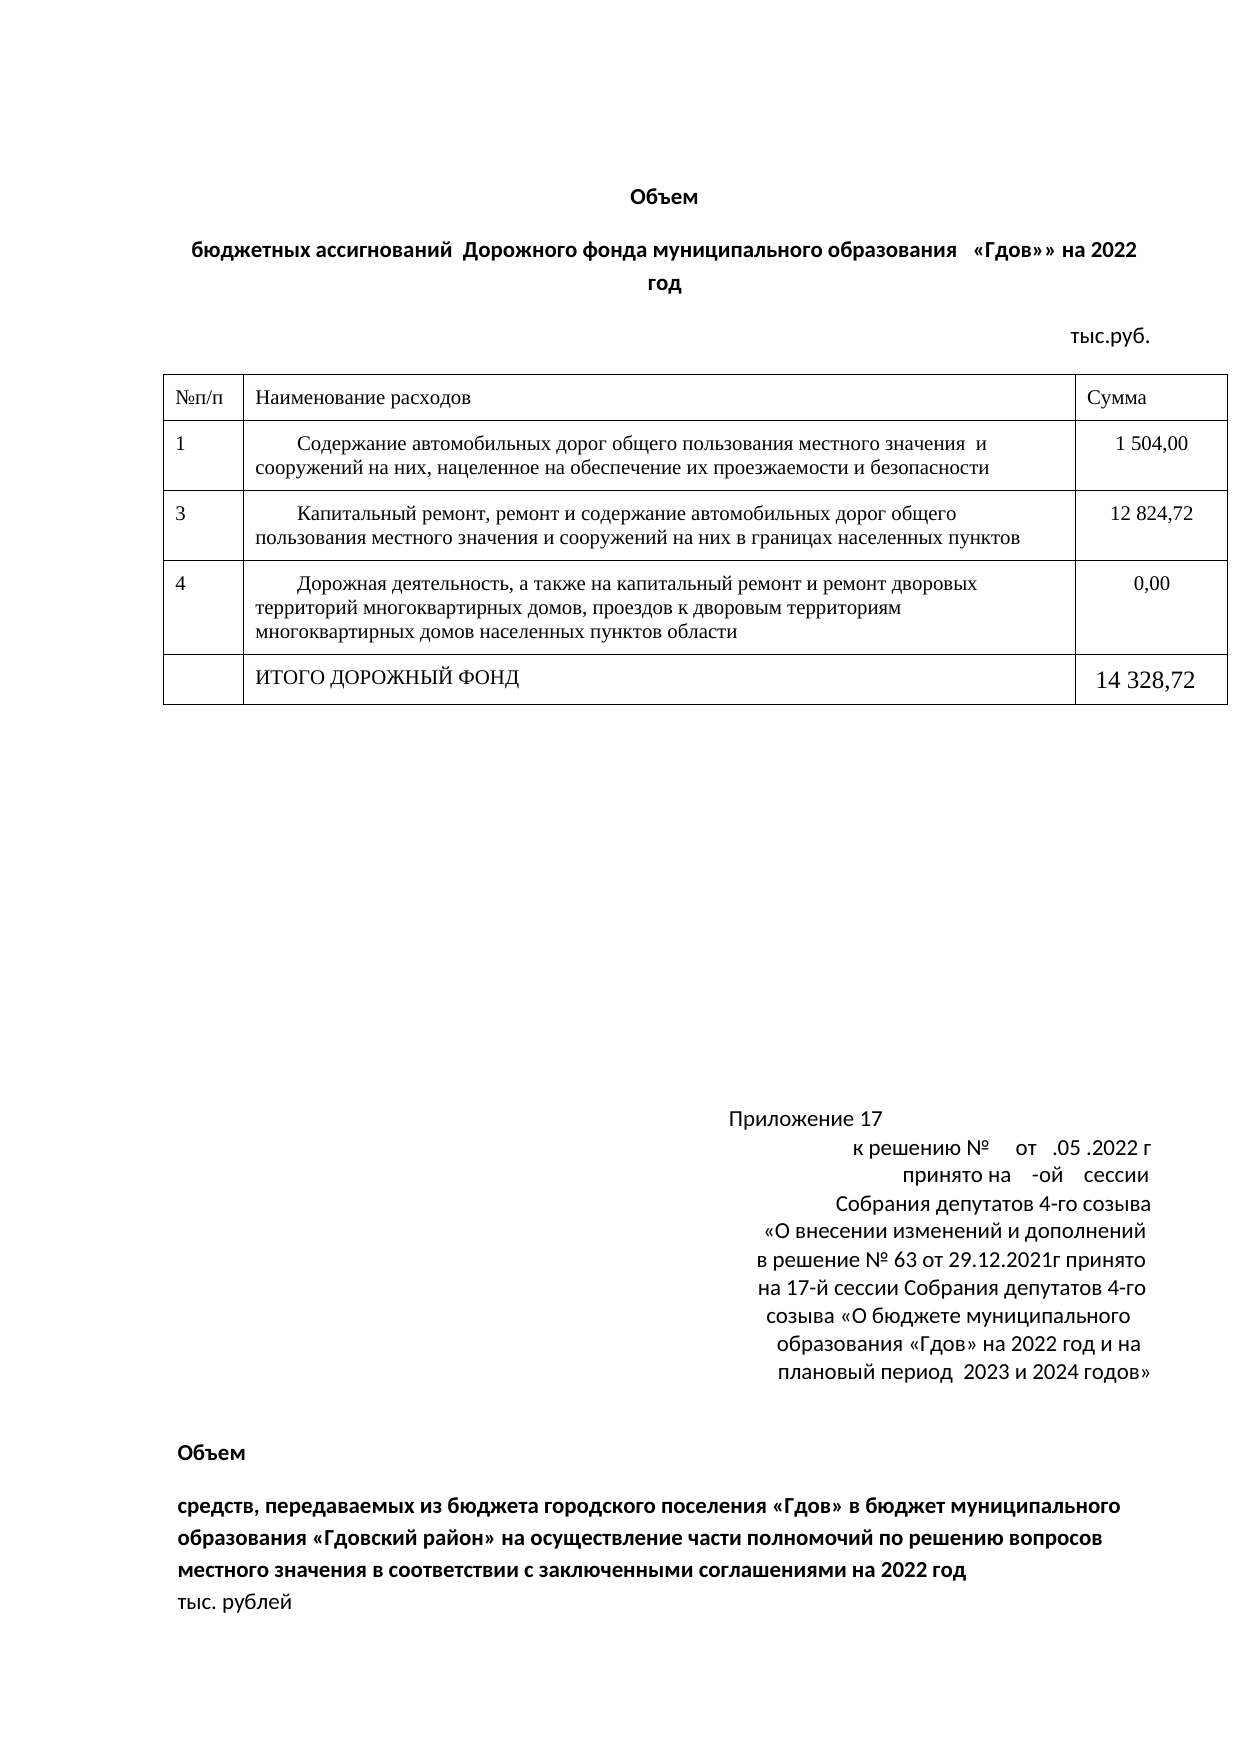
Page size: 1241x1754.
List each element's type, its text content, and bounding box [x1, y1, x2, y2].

text Собрания депутатов 4-го созыва [177, 1189, 1152, 1217]
text принято на -ой сессии [177, 1161, 1152, 1189]
table_cell Дорожная деятельность, а также на капитальный ремонт и ремонт дворовых территорий многоквартирных домов, проездов к дворовым территориям многоквартирных домов населенных пунктов области [244, 561, 1075, 654]
table_cell 14 328,72 [1076, 655, 1227, 704]
text к решению № от .05 .2022 г [177, 1133, 1152, 1161]
text созыва «О бюджете муниципального [177, 1301, 1152, 1329]
text плановый период 2023 и 2024 годов» [177, 1357, 1152, 1385]
table_header Наименование расходов [244, 375, 1075, 420]
text бюджетных ассигнований Дорожного фонда муниципального образования «Гдов»» на 2022 год [177, 236, 1152, 296]
table_cell 1 504,00 [1076, 421, 1227, 490]
text средств, передаваемых из бюджета городского поселения «Гдов» в бюджет муниципального образования «Гдовский район» на осуществление части полномочий по решению вопросов местного значения в соответствии с заключенными соглашениями на 2022 год тыс. рублей [177, 1491, 1152, 1615]
text на 17-й сессии Собрания депутатов 4-го [177, 1273, 1152, 1301]
table_cell 3 [164, 491, 243, 560]
table_cell 1 [164, 421, 243, 490]
table_cell 0,00 [1076, 561, 1227, 654]
table_cell Содержание автомобильных дорог общего пользования местного значения и сооружений на них, нацеленное на обеспечение их проезжаемости и безопасности [244, 421, 1075, 490]
table_cell [164, 655, 243, 704]
text Объем [177, 182, 1152, 211]
table_cell 12 824,72 [1076, 491, 1227, 560]
table_cell 4 [164, 561, 243, 654]
text Объем [177, 1438, 1152, 1466]
text тыс.руб. [177, 321, 1152, 349]
text Приложение 17 [177, 1104, 1152, 1133]
table_cell ИТОГО ДОРОЖНЫЙ ФОНД [244, 655, 1075, 704]
text в решение № 63 от 29.12.2021г принято [177, 1245, 1152, 1273]
table_header Сумма [1076, 375, 1227, 420]
table_cell Капитальный ремонт, ремонт и содержание автомобильных дорог общего пользования местного значения и сооружений на них в границах населенных пунктов [244, 491, 1075, 560]
text «О внесении изменений и дополнений [177, 1217, 1152, 1245]
table_header №п/п [164, 375, 243, 420]
text образования «Гдов» на 2022 год и на [177, 1329, 1152, 1357]
